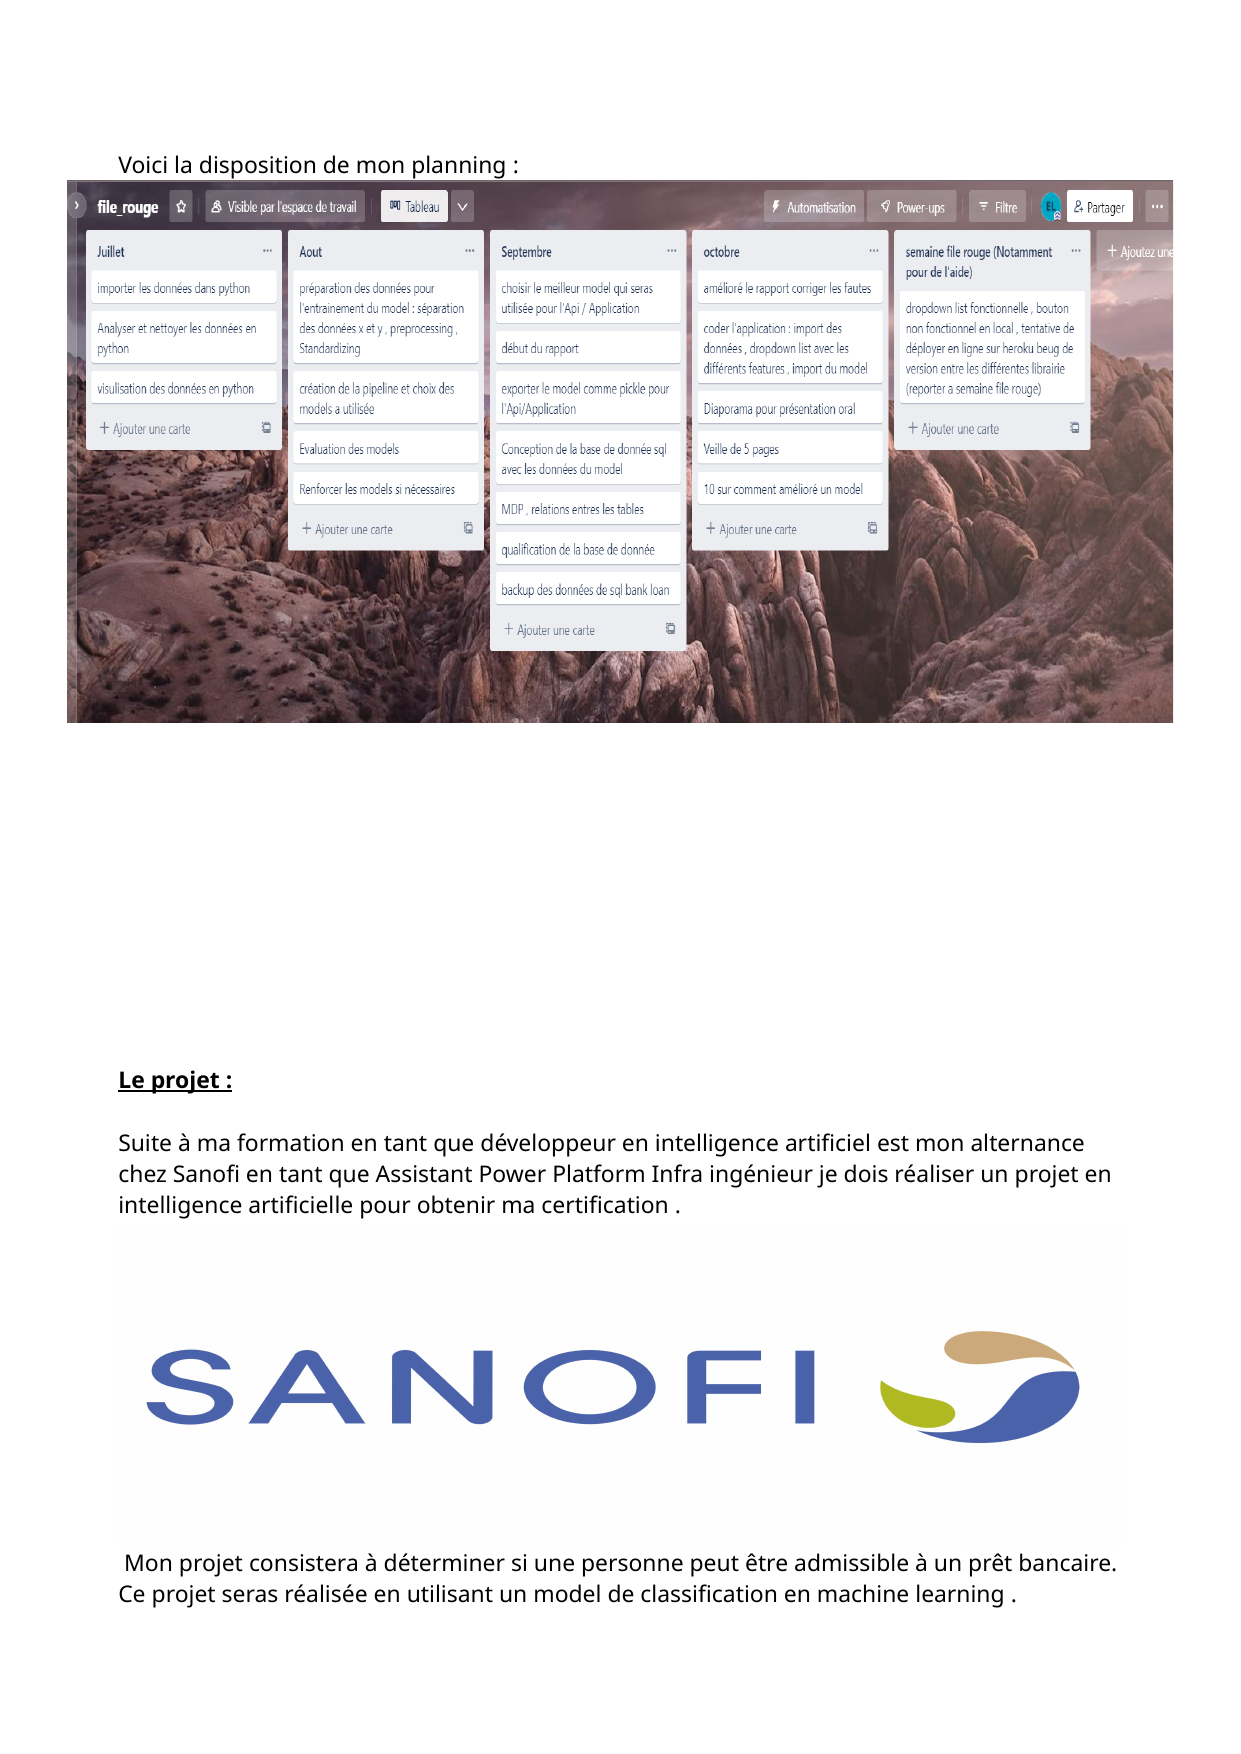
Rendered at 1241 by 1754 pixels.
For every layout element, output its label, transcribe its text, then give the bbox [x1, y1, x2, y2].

text Le projet : [118, 1064, 1122, 1095]
picture [118, 1227, 1123, 1547]
text Voici la disposition de mon planning : [118, 149, 1122, 180]
picture [67, 180, 1174, 723]
text Mon projet consistera à déterminer si une personne peut être admissible à un prêt bancaire. Ce projet seras réalisée en utilisant un model de classification en machine learning . [118, 1547, 1122, 1609]
text Suite à ma formation en tant que développeur en intelligence artificiel est mon alternance chez Sanofi en tant que Assistant Power Platform Infra ingénieur je dois réaliser un projet en intelligence artificielle pour obtenir ma certification . [118, 1127, 1122, 1220]
text [118, 1220, 1122, 1227]
